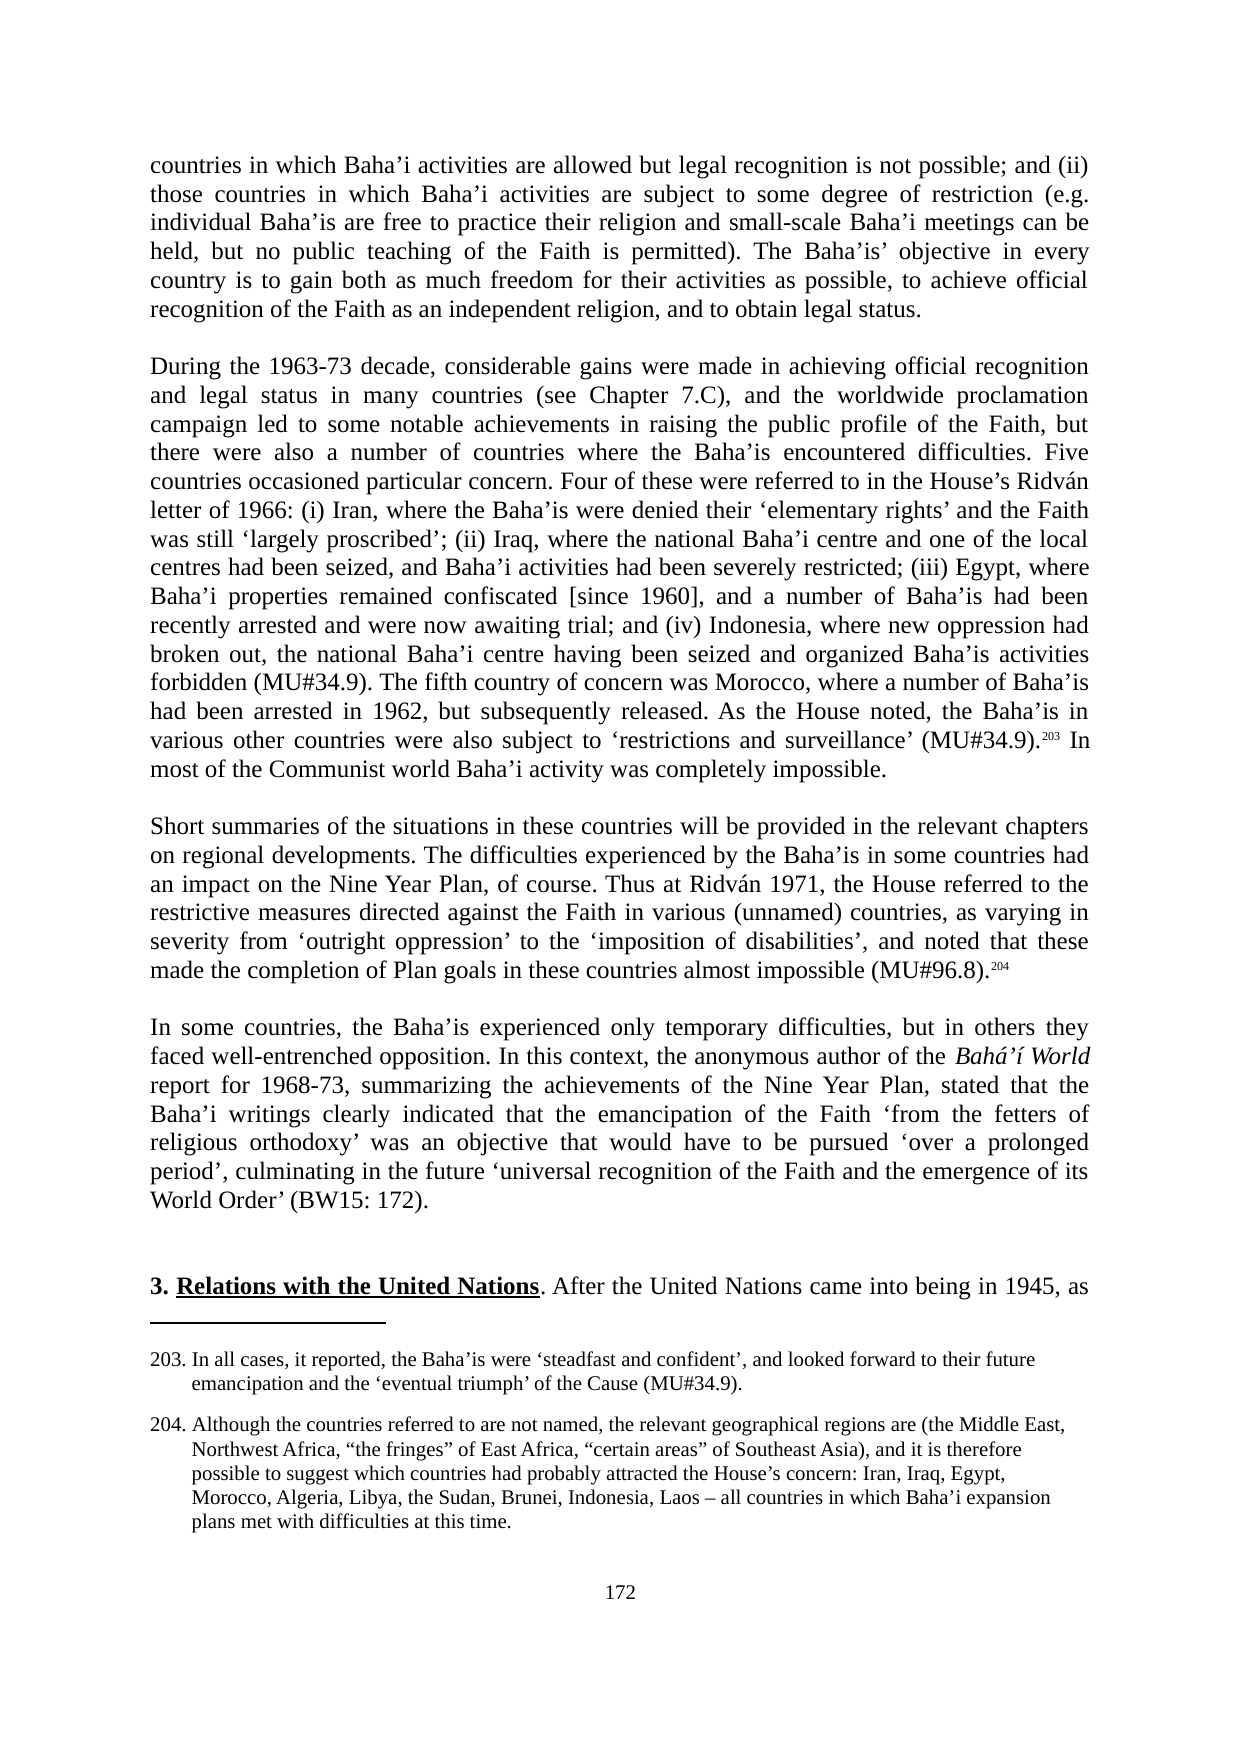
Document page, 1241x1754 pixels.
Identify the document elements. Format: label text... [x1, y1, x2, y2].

text In some countries, the Baha’is experienced only temporary difficulties, but in others they faced well-entrenched opposition. In this context, the anonymous author of the Bahá’í World report for 1968-73, summarizing the achievements of the Nine Year Plan, stated that the Baha’i writings clearly indicated that the emancipation of the Faith ‘from the fetters of religious orthodoxy’ was an objective that would have to be pursued ‘over a prolonged period’, culminating in the future ‘universal recognition of the Faith and the emergence of its World Order’ (BW15: 172). [150, 1012, 1090, 1214]
text In all cases, it reported, the Baha’is were ‘steadfast and confident’, and looked forward to their future emancipation and the ‘eventual triumph’ of the Cause (MU#34.9). [150, 1347, 1090, 1395]
text Short summaries of the situations in these countries will be provided in the relevant chapters on regional developments. The difficulties experienced by the Baha’is in some countries had an impact on the Nine Year Plan, of course. Thus at Ridván 1971, the House referred to the restrictive measures directed against the Faith in various (unnamed) countries, as varying in severity from ‘outright oppression’ to the ‘imposition of disabilities’, and noted that these made the completion of Plan goals in these countries almost impossible (MU#96.8). [150, 811, 1090, 984]
text 3. Relations with the United Nations. After the United Nations came into being in 1945, as [150, 1271, 1090, 1300]
text During the 1963-73 decade, considerable gains were made in achieving official recognition and legal status in many countries (see Chapter 7.C), and the worldwide proclamation campaign led to some notable achievements in raising the public profile of the Faith, but there were also a number of countries where the Baha’is encountered difficulties. Five countries occasioned particular concern. Four of these were referred to in the House’s Ridván letter of 1966: (i) Iran, where the Baha’is were denied their ‘elementary rights’ and the Faith was still ‘largely proscribed’; (ii) Iraq, where the national Baha’i centre and one of the local centres had been seized, and Baha’i activities had been severely restricted; (iii) Egypt, where Baha’i properties remained confiscated [since 1960], and a number of Baha’is had been recently arrested and were now awaiting trial; and (iv) Indonesia, where new oppression had broken out, the national Baha’i centre having been seized and organized Baha’is activities forbidden (MU#34.9). The fifth country of concern was Morocco, where a number of Baha’is had been arrested in 1962, but subsequently released. As the House noted, the Baha’is in various other countries were also subject to ‘restrictions and surveillance’ (MU#34.9). In most of the Communist world Baha’i activity was completely impossible. [150, 351, 1090, 782]
text Although the countries referred to are not named, the relevant geographical regions are (the Middle East, Northwest Africa, “the fringes” of East Africa, “certain areas” of Southeast Asia), and it is therefore possible to suggest which countries had probably attracted the House’s concern: Iran, Iraq, Egypt, Morocco, Algeria, Libya, the Sudan, Brunei, Indonesia, Laos – all countries in which Baha’i expansion plans met with difficulties at this time. [150, 1412, 1090, 1533]
text countries in which Baha’i activities are allowed but legal recognition is not possible; and (ii) those countries in which Baha’i activities are subject to some degree of restriction (e.g. individual Baha’is are free to practice their religion and small-scale Baha’i meetings can be held, but no public teaching of the Faith is permitted). The Baha’is’ objective in every country is to gain both as much freedom for their activities as possible, to achieve official recognition of the Faith as an independent religion, and to obtain legal status. [150, 150, 1090, 322]
